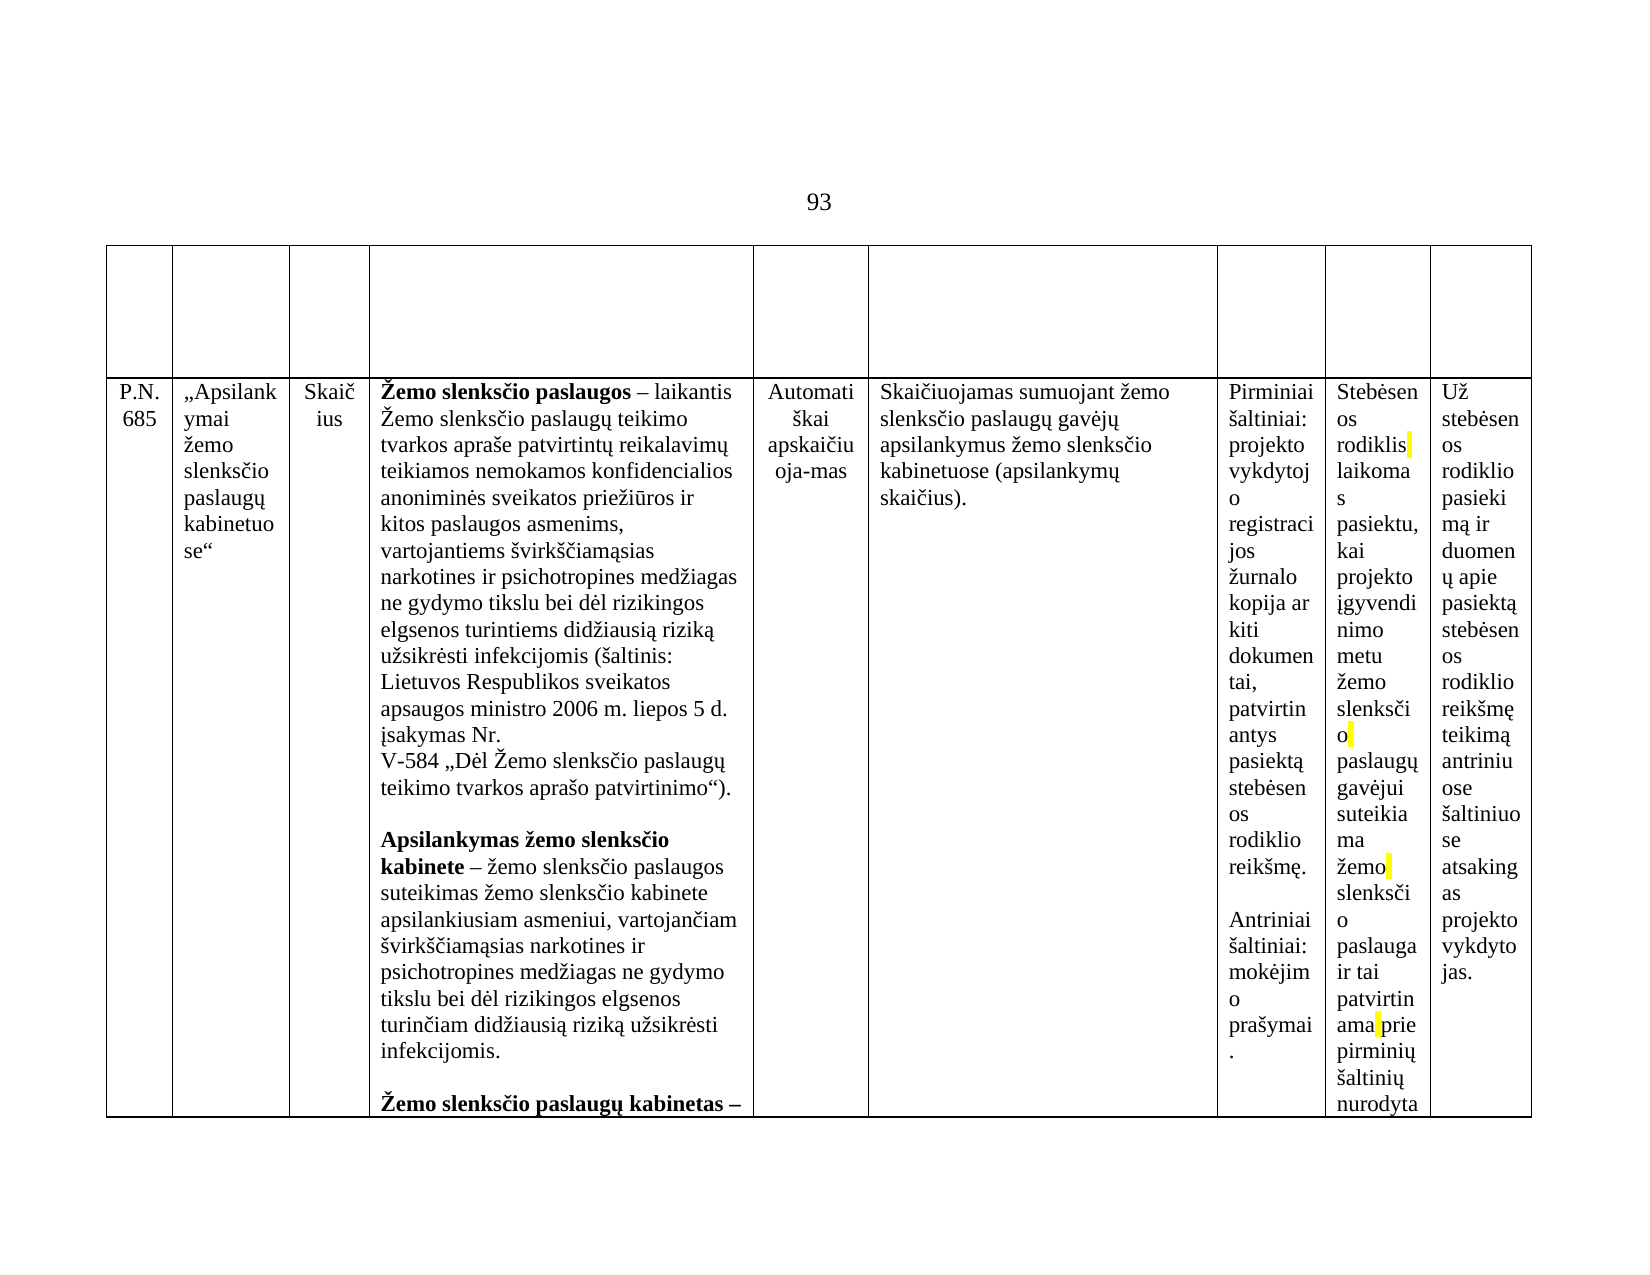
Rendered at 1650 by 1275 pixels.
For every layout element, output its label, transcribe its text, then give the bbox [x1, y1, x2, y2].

table_cell Automatiškai apskaičiuoja-mas [754, 379, 868, 1116]
table_cell Stebėsenos rodiklis laikomas pasiektu, kai projekto įgyvendinimo metu žemo slenksčio paslaugų gavėjui suteikiama žemo slenksčio paslauga ir tai patvirtinama prie pirminių šaltinių nurodyta [1326, 379, 1430, 1116]
table_cell „Apsilankymai žemo slenksčio paslaugų kabinetuose“ [173, 379, 289, 1116]
table_cell [754, 246, 868, 377]
table_cell Pirminiai šaltiniai: projekto vykdytojo registracijos žurnalo kopija ar kiti dokumentai, patvirtinantys pasiektą stebėsenos rodiklio reikšmę. Antriniai šaltiniai: mokėjimo prašymai. [1218, 379, 1325, 1116]
table_cell [1218, 246, 1325, 377]
table_cell Žemo slenksčio paslaugos – laikantis Žemo slenksčio paslaugų teikimo tvarkos apraše patvirtintų reikalavimų teikiamos nemokamos konfidencialios anoniminės sveikatos priežiūros ir kitos paslaugos asmenims, vartojantiems švirkščiamąsias narkotines ir psichotropines medžiagas ne gydymo tikslu bei dėl rizikingos elgsenos turintiems didžiausią riziką užsikrėsti infekcijomis (šaltinis: Lietuvos Respublikos sveikatos apsaugos ministro 2006 m. liepos 5 d. įsakymas Nr. V-584 „Dėl Žemo slenksčio paslaugų teikimo tvarkos aprašo patvirtinimo“). Apsilankymas žemo slenksčio kabinete – žemo slenksčio paslaugos suteikimas žemo slenksčio kabinete apsilankiusiam asmeniui, vartojančiam švirkščiamąsias narkotines ir psichotropines medžiagas ne gydymo tikslu bei dėl rizikingos elgsenos turinčiam didžiausią riziką užsikrėsti infekcijomis. Žemo slenksčio paslaugų kabinetas – [370, 379, 753, 1116]
table_cell [107, 246, 172, 377]
table_cell [1431, 246, 1531, 377]
table_cell [370, 246, 753, 377]
table_cell [173, 246, 289, 377]
table_cell Už stebėsenos rodiklio pasiekimą ir duomenų apie pasiektą stebėsenos rodiklio reikšmę teikimą antriniuose šaltiniuose atsakingas projekto vykdytojas. [1431, 379, 1531, 1116]
table_cell [1326, 246, 1430, 377]
table_cell Skaičiuojamas sumuojant žemo slenksčio paslaugų gavėjų apsilankymus žemo slenksčio kabinetuose (apsilankymų skaičius). [869, 379, 1217, 1116]
table_cell [869, 246, 1217, 377]
table_cell P.N.685 [107, 379, 172, 1116]
table_cell [290, 246, 369, 377]
table_cell Skaičius [290, 379, 369, 1116]
